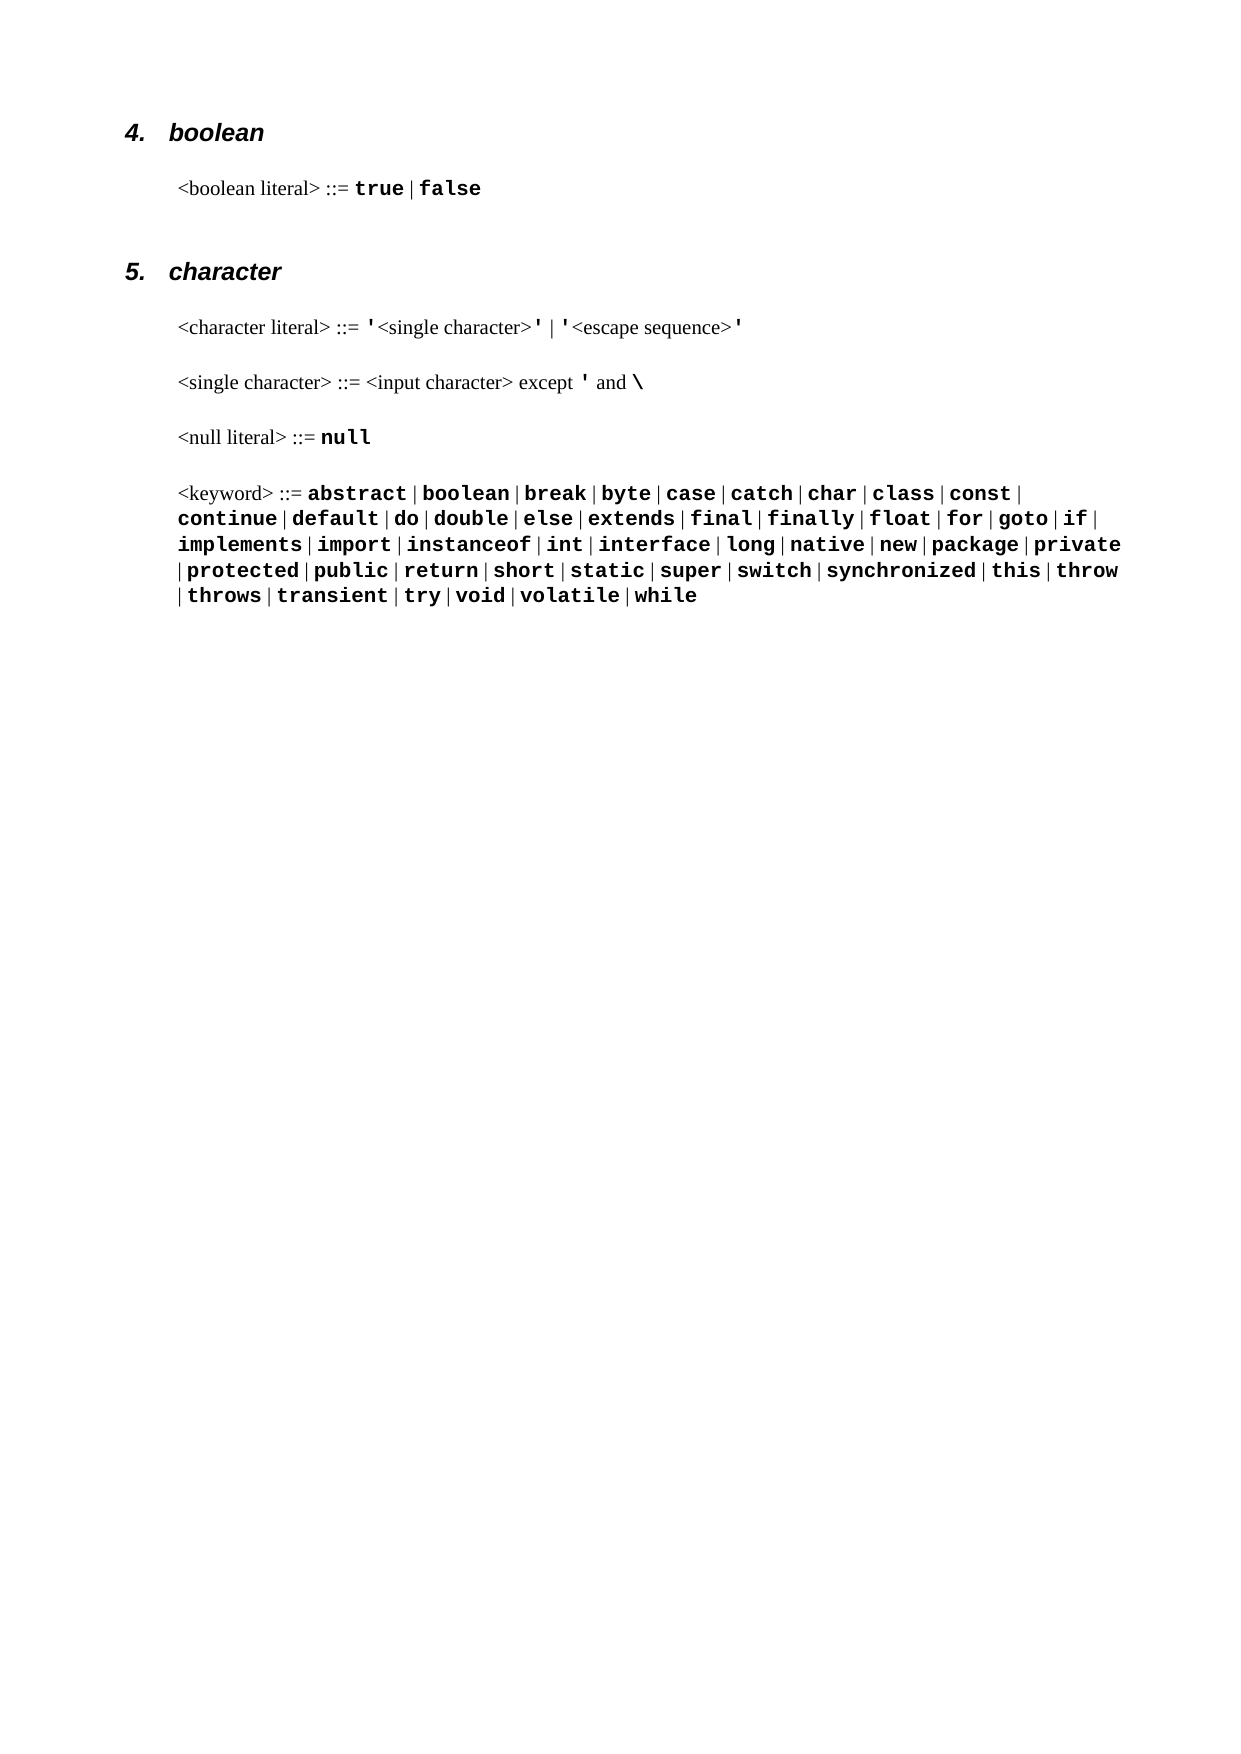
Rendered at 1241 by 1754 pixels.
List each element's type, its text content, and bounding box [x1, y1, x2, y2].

list <keyword> ::= abstract | boolean | break | byte | case | catch | char | class | const | continue | default | do | double | else | extends | final | finally | float | for | goto | if | implements | import | instanceof | int | interface | long | native | new | package | private | protected | public | return | short | static | super | switch | synchronized | this | throw | throws | transient | try | void | volatile | while [177, 480, 1122, 609]
list <character literal> ::= '<single character>' | '<escape sequence>' [177, 315, 1122, 341]
list <boolean literal> ::= true | false [177, 176, 1122, 202]
subtitle character [118, 257, 1122, 285]
list <single character> ::= <input character> except ' and \ [177, 370, 1122, 396]
subtitle boolean [118, 118, 1122, 147]
list <null literal> ::= null [177, 425, 1122, 451]
